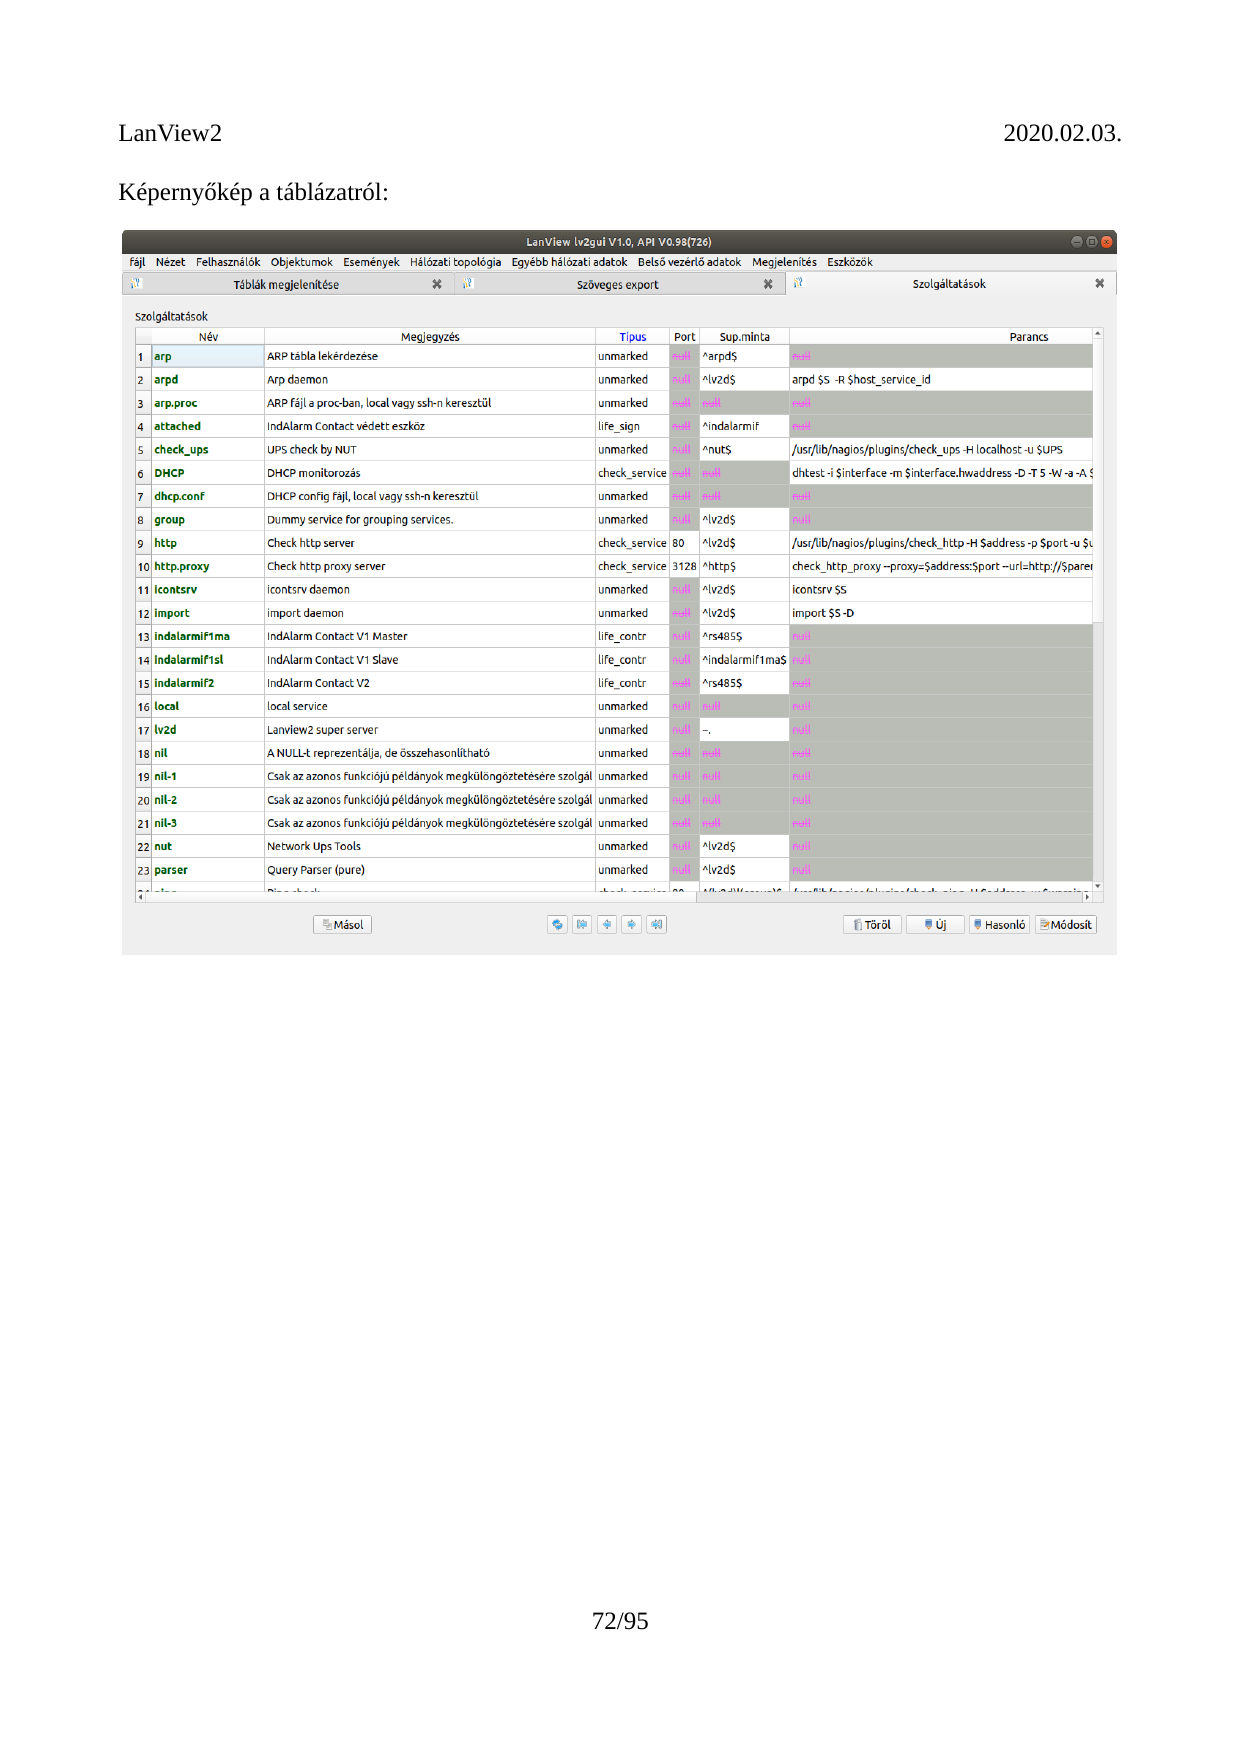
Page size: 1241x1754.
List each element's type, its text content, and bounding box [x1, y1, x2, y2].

picture [118, 226, 1123, 962]
text Képernyőkép a táblázatról: [118, 177, 1122, 206]
